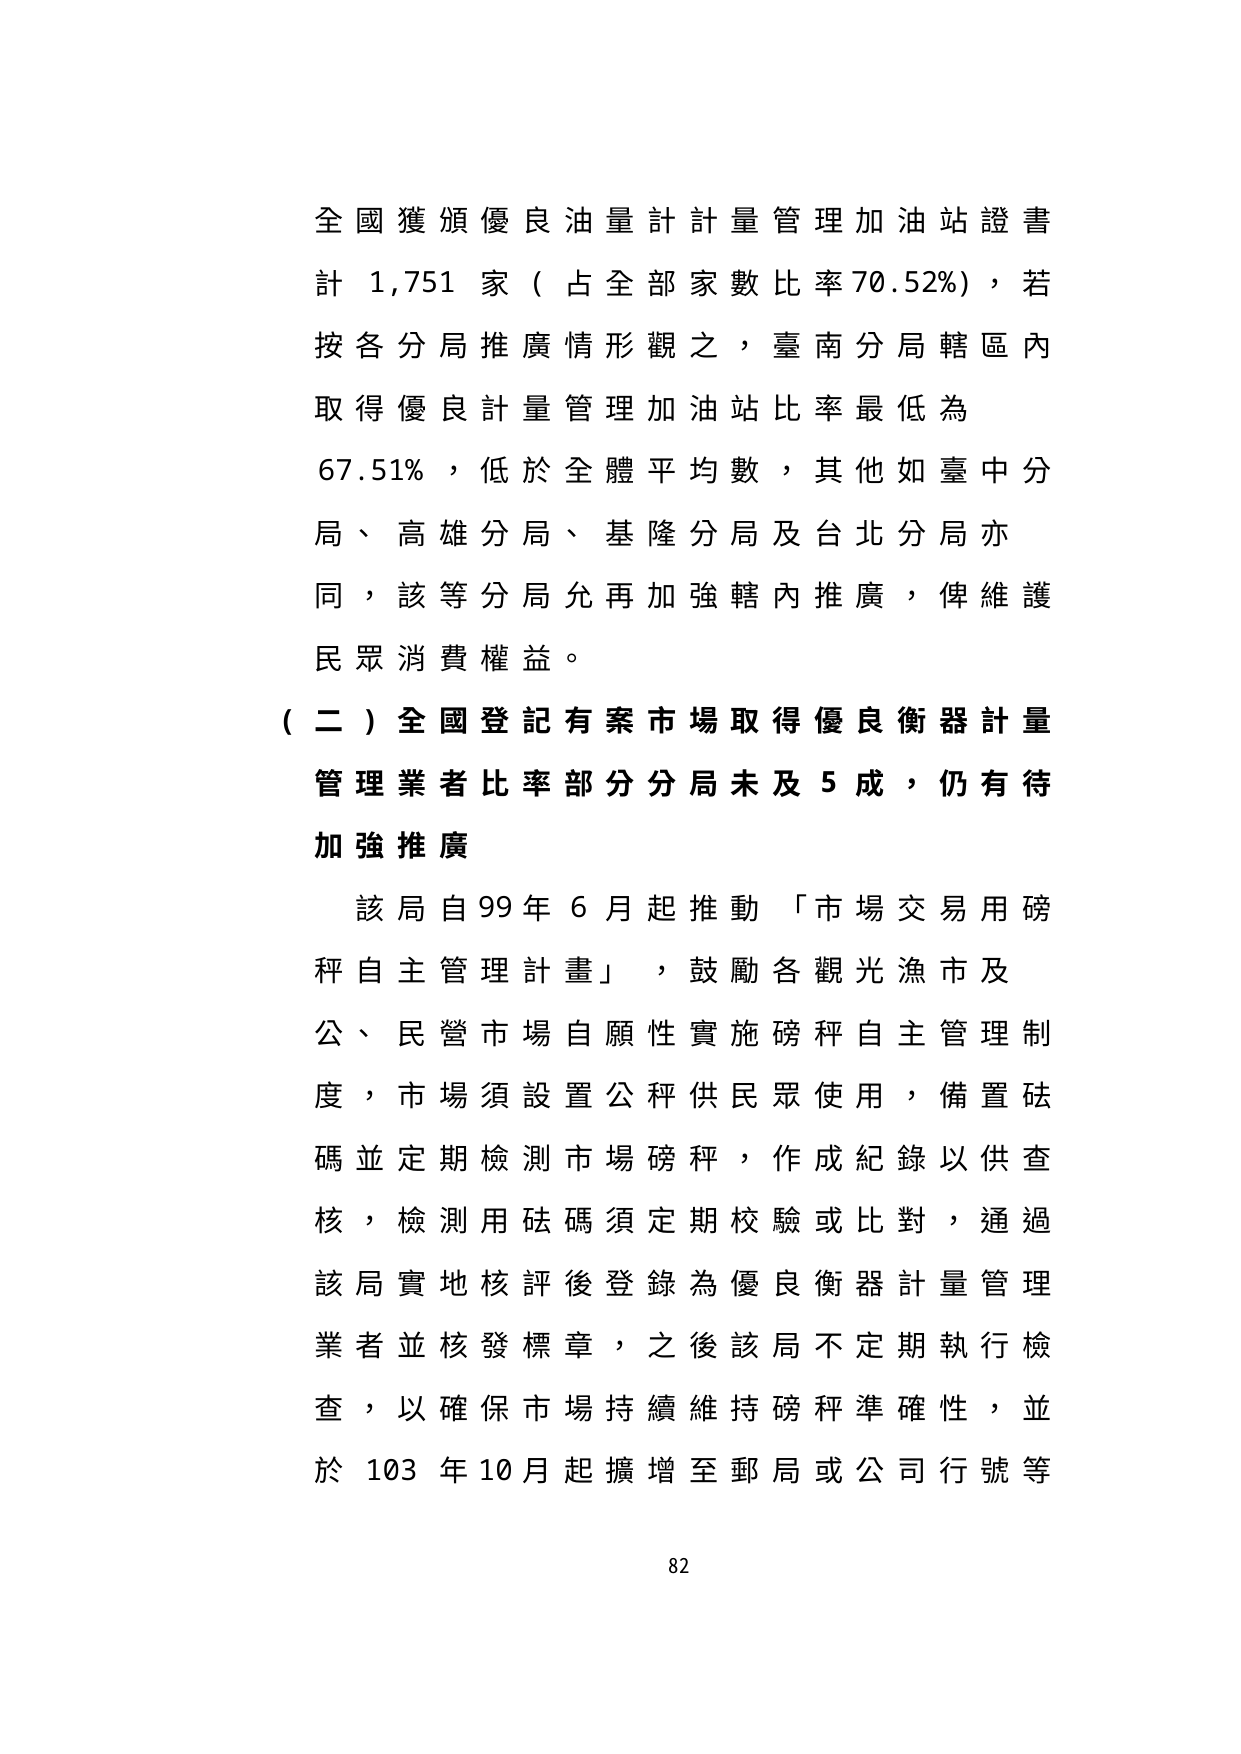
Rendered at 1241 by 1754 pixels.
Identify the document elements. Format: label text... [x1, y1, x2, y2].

text (二)全國登記有案市場取得優良衡器計量管理業者比率部分分局未及5成，仍有待加強推廣 [242, 677, 1058, 865]
text 該局自99年6月起推動「市場交易用磅秤自主管理計畫」，鼓勵各觀光漁市及公、民營市場自願性實施磅秤自主管理制度，市場須設置公秤供民眾使用，備置砝碼並定期檢測市場磅秤，作成紀錄以供查核，檢測用砝碼須定期校驗或比對，通過該局實地核評後登錄為優良衡器計量管理業者並核發標章，之後該局不定期執行檢查，以確保市場持續維持磅秤準確性，並於103年10月起擴增至郵局或公司行號等 [276, 865, 1058, 1490]
text 全國獲頒優良油量計計量管理加油站證書計1,751家(占全部家數比率70.52%)，若按各分局推廣情形觀之，臺南分局轄區內取得優良計量管理加油站比率最低為67.51%，低於全體平均數，其他如臺中分局、高雄分局、基隆分局及台北分局亦同，該等分局允再加強轄內推廣，俾維護民眾消費權益。 [273, 177, 1058, 677]
